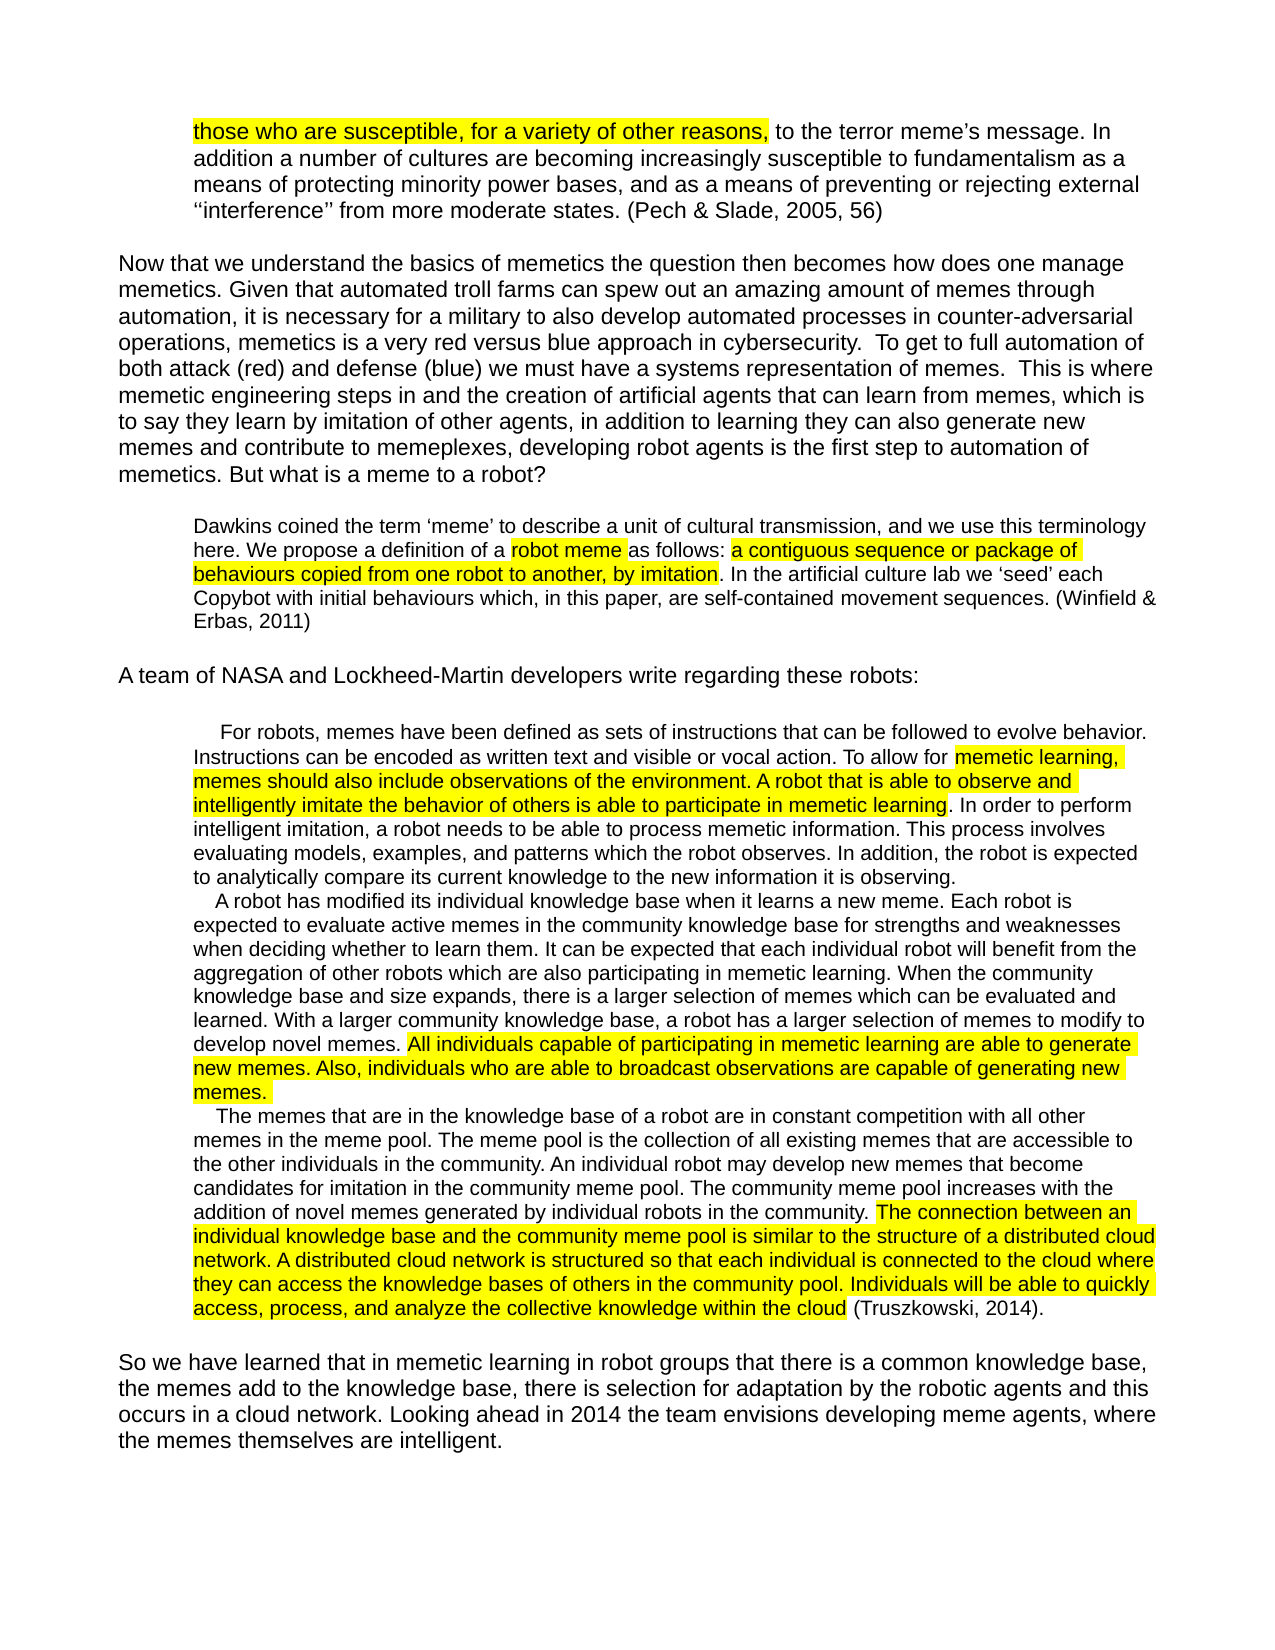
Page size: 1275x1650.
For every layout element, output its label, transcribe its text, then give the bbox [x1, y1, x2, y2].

text Dawkins coined the term ‘meme’ to describe a unit of cultural transmission, and we use this terminology here. We propose a definition of a robot meme as follows: a contiguous sequence or package of behaviours copied from one robot to another, by imitation. In the artificial culture lab we ‘seed’ each Copybot with initial behaviours which, in this paper, are self-contained movement sequences. (Winfield & Erbas, 2011) [193, 513, 1157, 633]
text The memes that are in the knowledge base of a robot are in constant competition with all other memes in the meme pool. The meme pool is the collection of all existing memes that are accessible to the other individuals in the community. An individual robot may develop new memes that become candidates for imitation in the community meme pool. The community meme pool increases with the addition of novel memes generated by individual robots in the community. The connection between an individual knowledge base and the community meme pool is similar to the structure of a distributed cloud network. A distributed cloud network is structured so that each individual is connected to the cloud where they can access the knowledge bases of others in the community pool. Individuals will be able to quickly access, process, and analyze the collective knowledge within the cloud (Truszkowski, 2014). [193, 1104, 1157, 1320]
text For robots, memes have been defined as sets of instructions that can be followed to evolve behavior. Instructions can be encoded as written text and visible or vocal action. To allow for memetic learning, memes should also include observations of the environment. A robot that is able to observe and intelligently imitate the behavior of others is able to participate in memetic learning. In order to perform intelligent imitation, a robot needs to be able to process memetic information. This process involves evaluating models, examples, and patterns which the robot observes. In addition, the robot is expected to analytically compare its current knowledge to the new information it is observing. [193, 717, 1157, 888]
text So we have learned that in memetic learning in robot groups that there is a common knowledge base, the memes add to the knowledge base, there is selection for adaptation by the robotic agents and this occurs in a cloud network. Looking ahead in 2014 the team envisions developing meme agents, where the memes themselves are intelligent. [118, 1348, 1157, 1454]
text Now that we understand the basics of memetics the question then becomes how does one manage memetics. Given that automated troll farms can spew out an amazing amount of memes through automation, it is necessary for a military to also develop automated processes in counter-adversarial operations, memetics is a very red versus blue approach in cybersecurity. To get to full automation of both attack (red) and defense (blue) we must have a systems representation of memes. This is where memetic engineering steps in and the creation of artificial agents that can learn from memes, which is to say they learn by imitation of other agents, in addition to learning they can also generate new memes and contribute to memeplexes, developing robot agents is the first step to automation of memetics. But what is a meme to a robot? [118, 250, 1157, 487]
text those who are susceptible, for a variety of other reasons, to the terror meme’s message. In addition a number of cultures are becoming increasingly susceptible to fundamentalism as a means of protecting minority power bases, and as a means of preventing or rejecting external ‘‘interference’’ from more moderate states. (Pech & Slade, 2005, 56) [193, 118, 1157, 223]
text A robot has modified its individual knowledge base when it learns a new meme. Each robot is expected to evaluate active memes in the community knowledge base for strengths and weaknesses when deciding whether to learn them. It can be expected that each individual robot will benefit from the aggregation of other robots which are also participating in memetic learning. When the community knowledge base and size expands, there is a larger selection of memes which can be evaluated and learned. With a larger community knowledge base, a robot has a larger selection of memes to modify to develop novel memes. All individuals capable of participating in memetic learning are able to generate new memes. Also, individuals who are able to broadcast observations are capable of generating new memes. [193, 888, 1157, 1104]
text A team of NASA and Lockheed-Martin developers write regarding these robots: [118, 662, 1157, 688]
